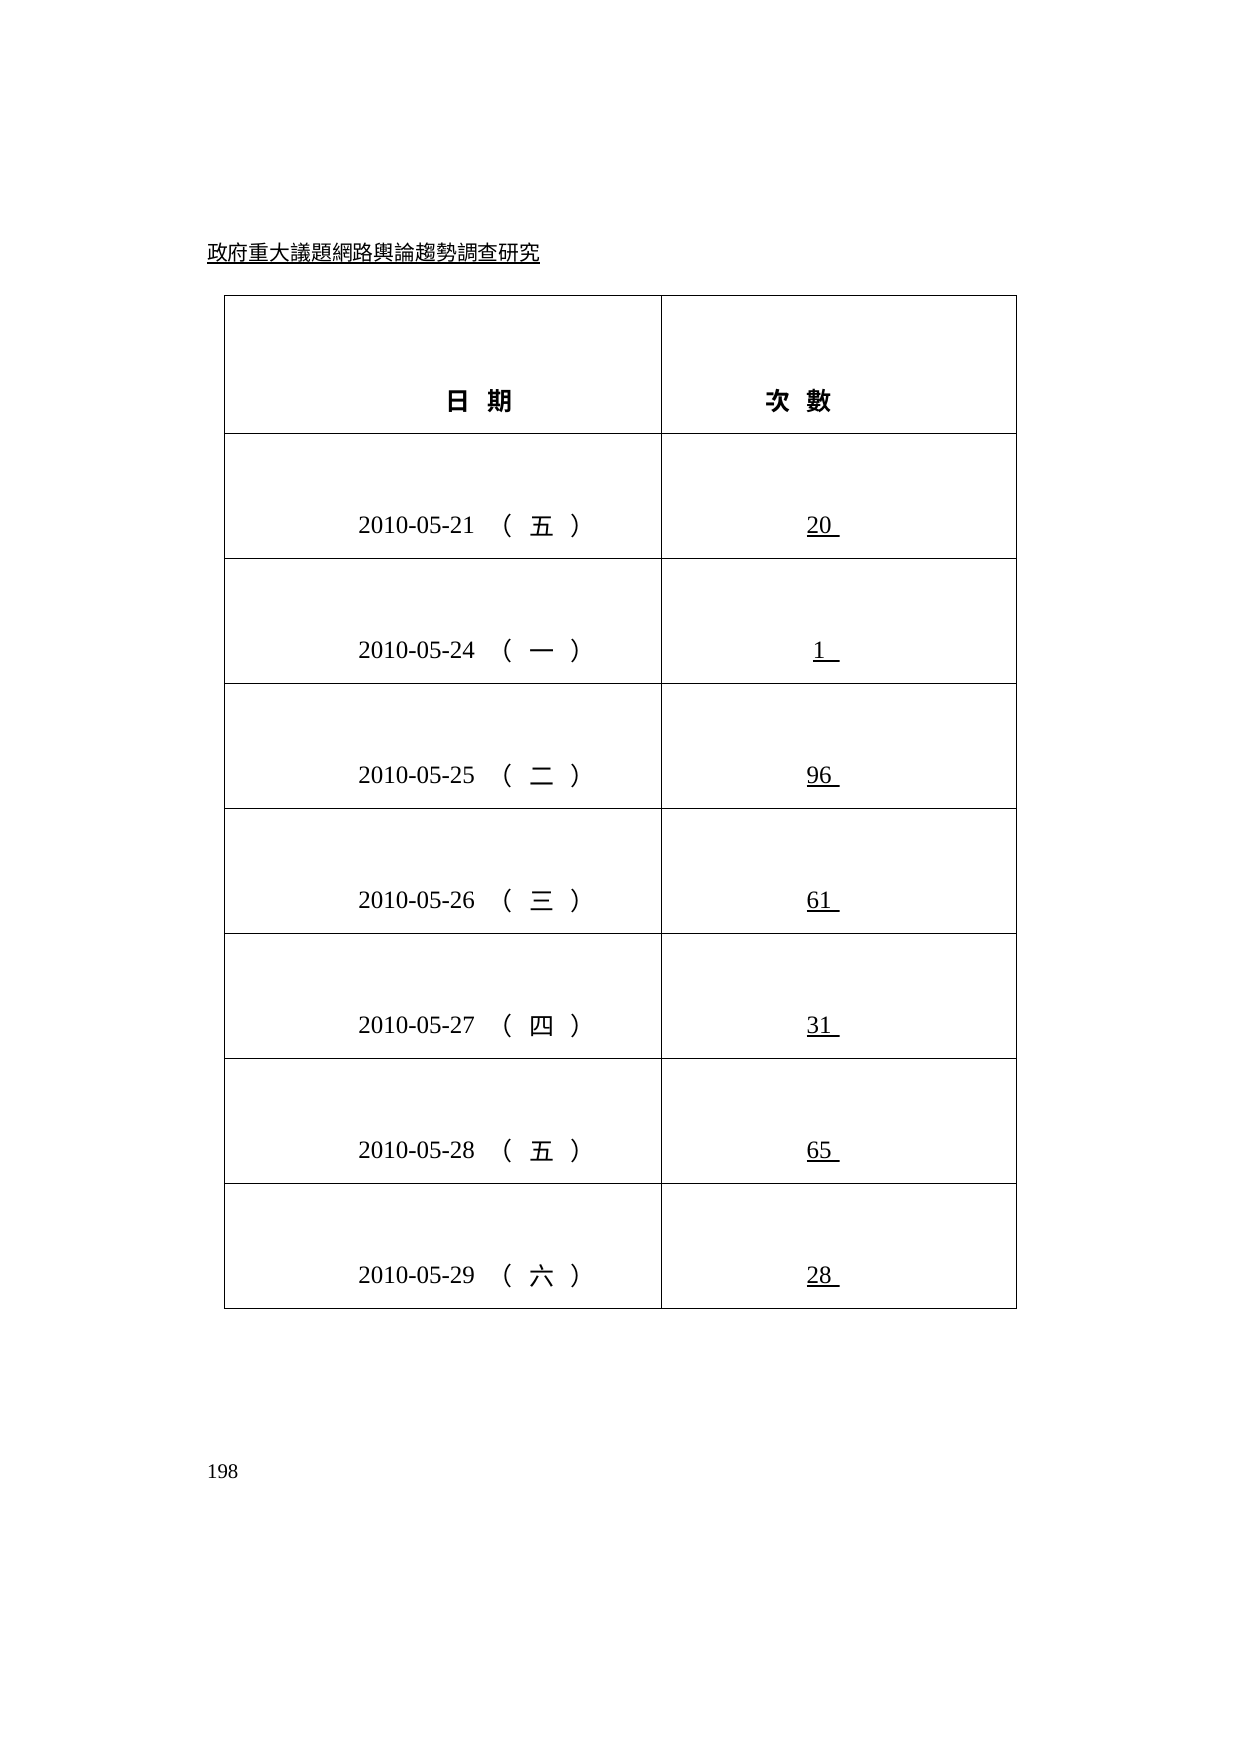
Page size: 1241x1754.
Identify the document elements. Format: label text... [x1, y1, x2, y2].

table_cell 28 [662, 1184, 1016, 1308]
table_cell 2010-05-28（五） [225, 1059, 661, 1183]
table_cell 20 [662, 434, 1016, 558]
table_cell 2010-05-24（一） [225, 559, 661, 683]
table_cell 61 [662, 809, 1016, 933]
table_cell 2010-05-21（五） [225, 434, 661, 558]
table_cell 1 [662, 559, 1016, 683]
table_cell 2010-05-26（三） [225, 809, 661, 933]
table_header 日期 [225, 296, 661, 433]
table_cell 2010-05-29（六） [225, 1184, 661, 1308]
table_cell 2010-05-25（二） [225, 684, 661, 808]
table_cell 96 [662, 684, 1016, 808]
table_cell 2010-05-27（四） [225, 934, 661, 1058]
table_cell 31 [662, 934, 1016, 1058]
table_cell 65 [662, 1059, 1016, 1183]
table_header 次數 [662, 296, 1016, 433]
